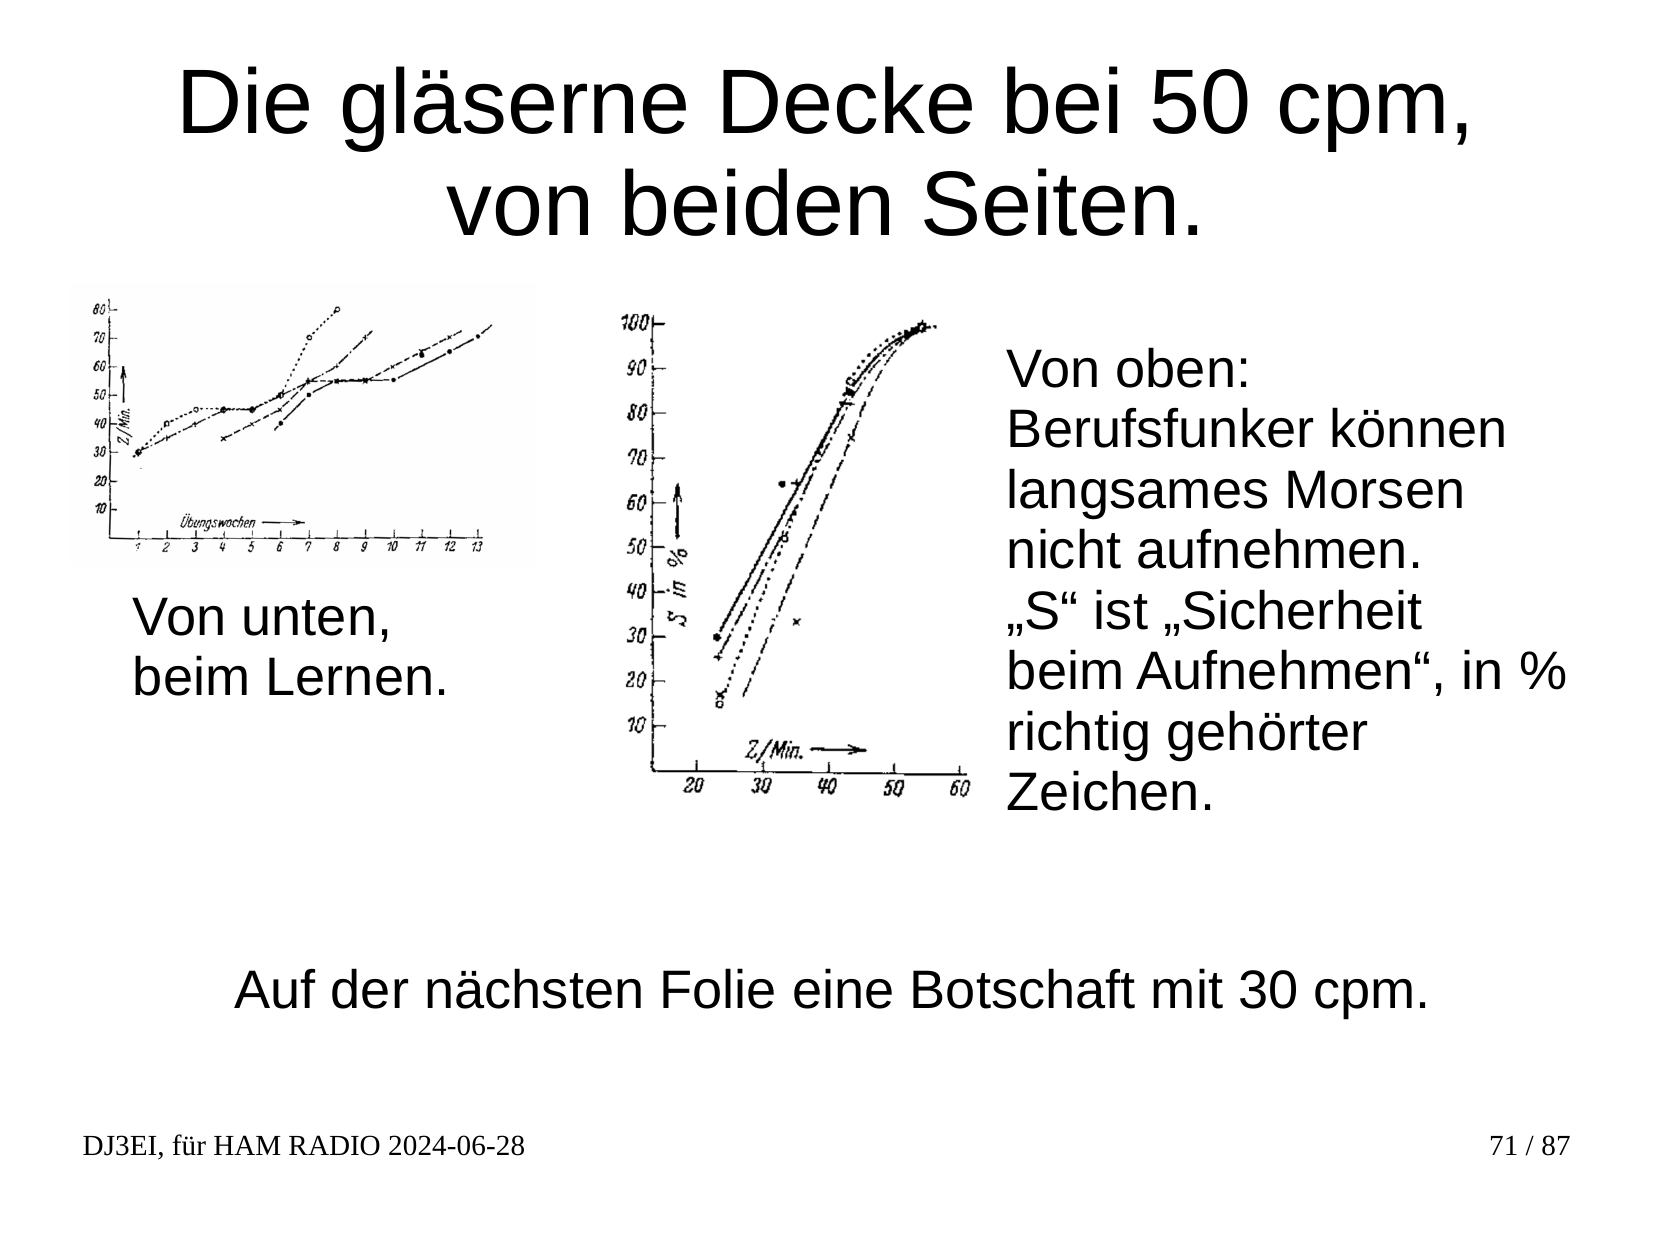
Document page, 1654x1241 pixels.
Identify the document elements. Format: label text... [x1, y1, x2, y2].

text_box Von oben: Berufsfunker können langsames Morsen nicht aufnehmen. „S“ ist „Sicherheit beim Aufnehmen“, in % richtig gehörter Zeichen. [992, 330, 1595, 839]
text_box Von unten, beim Lernen. [118, 578, 465, 715]
picture [70, 283, 536, 567]
text_box Auf der nächsten Folie eine Botschaft mit 30 cpm. [219, 952, 1583, 1040]
title Die gläserne Decke bei 50 cpm, von beiden Seiten. [82, 49, 1571, 257]
picture [614, 307, 981, 802]
